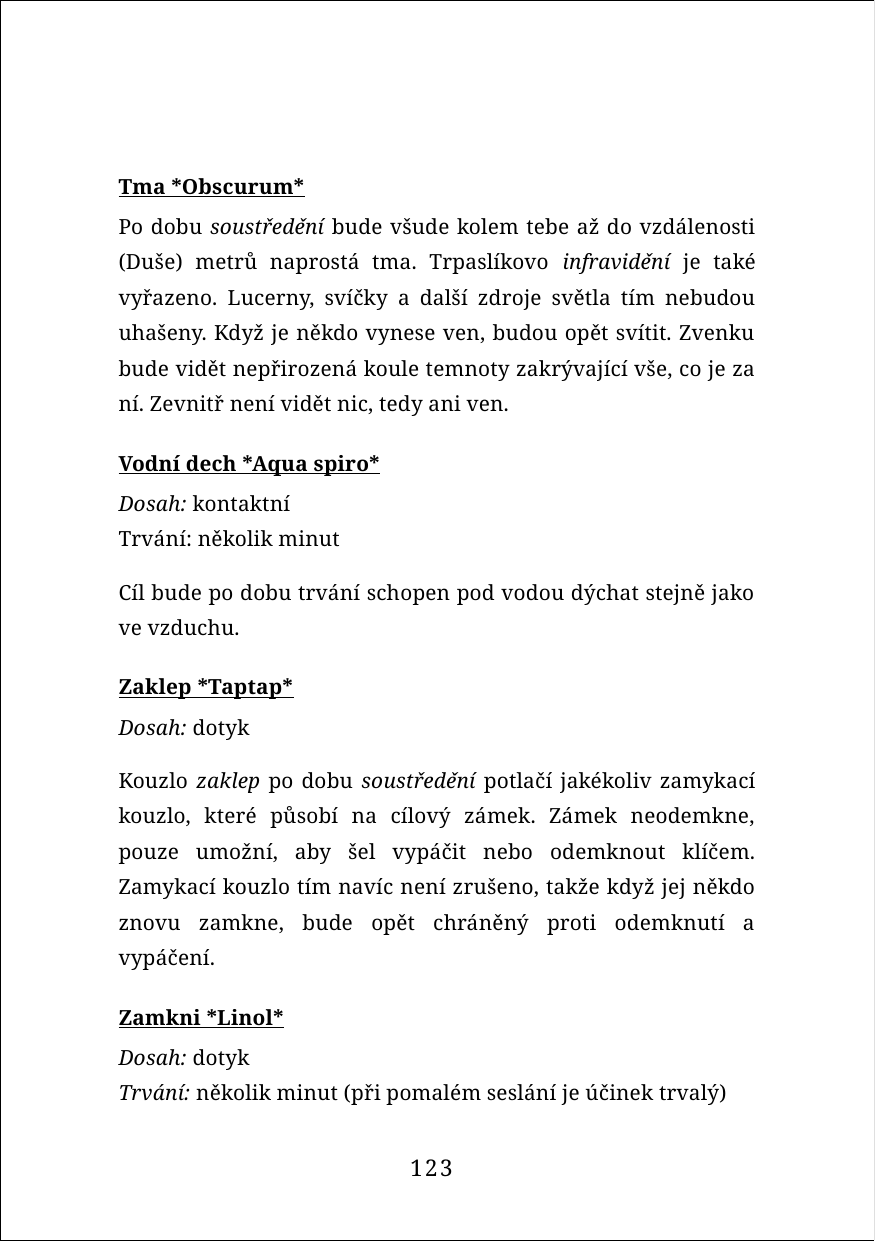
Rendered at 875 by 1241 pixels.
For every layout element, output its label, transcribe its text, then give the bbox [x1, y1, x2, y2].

subtitle Vodní dech *Aqua spiro* [118, 449, 756, 477]
text Kouzlo zaklep po dobu soustředění potlačí jakékoliv zamykací kouzlo, které působí na cílový zámek. Zámek neodemkne, pouze umožní, aby šel vypáčit nebo odemknout klíčem. Zamykací kouzlo tím navíc není zrušeno, takže když jej někdo znovu zamkne, bude opět chráněný proti odemknutí a vypáčení. [118, 766, 756, 972]
text Po dobu soustředění bude všude kolem tebe až do vzdálenosti (Duše) metrů naprostá tma. Trpaslíkovo infravidění je také vyřazeno. Lucerny, svíčky a další zdroje světla tím nebudou uhašeny. Když je někdo vynese ven, budou opět svítit. Zvenku bude vidět nepřirozená koule temnoty zakrývající vše, co je za ní. Zevnitř není vidět nic, tedy ani ven. [118, 212, 756, 418]
text Dosah: dotyk [118, 713, 756, 741]
text Cíl bude po dobu trvání schopen pod vodou dýchat stejně jako ve vzduchu. [118, 578, 756, 642]
subtitle Zaklep *Taptap* [118, 672, 756, 701]
subtitle Tma *Obscurum* [118, 172, 756, 200]
text Dosah: kontaktní Trvání: několik minut [118, 489, 756, 553]
subtitle Zamkni *Linol* [118, 1003, 756, 1031]
text Dosah: dotyk Trvání: několik minut (při pomalém seslání je účinek trvalý) [118, 1043, 756, 1107]
